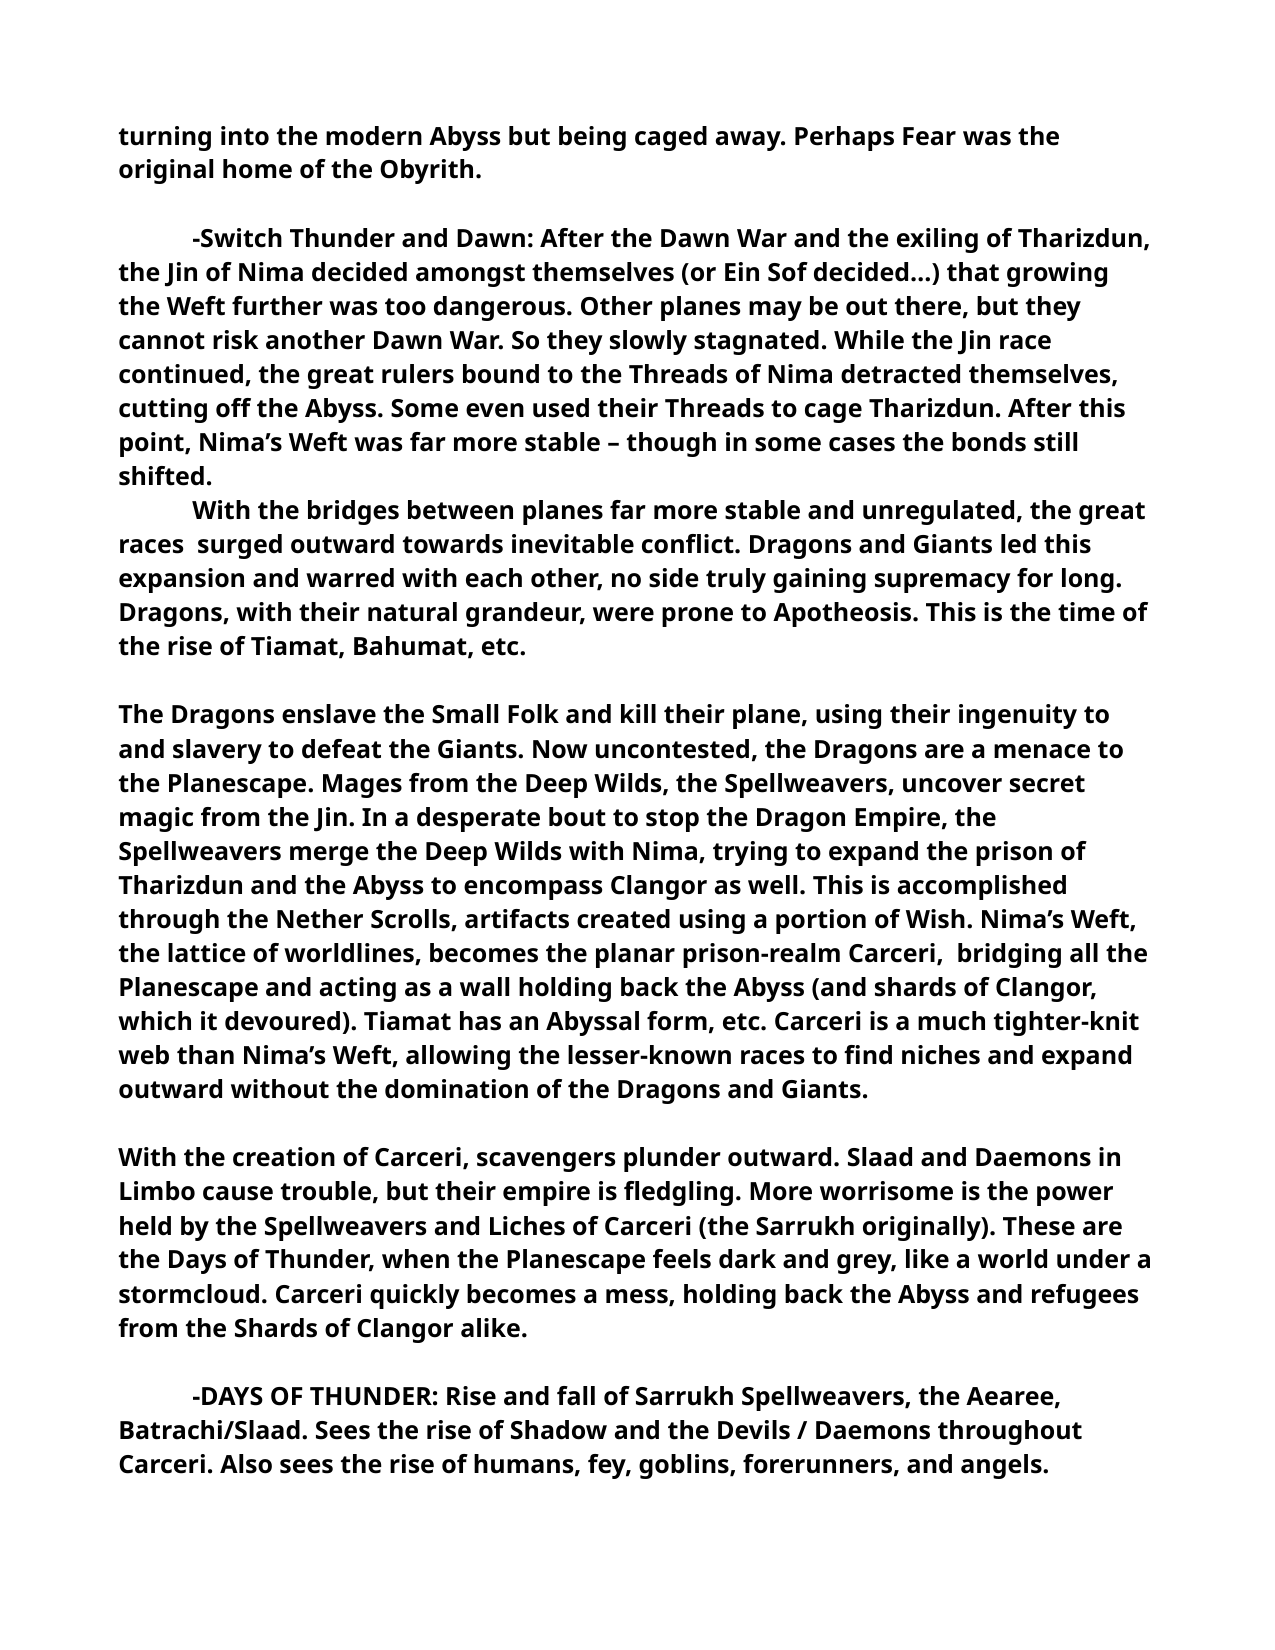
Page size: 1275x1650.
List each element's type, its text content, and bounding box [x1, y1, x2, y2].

text -DAYS OF THUNDER: Rise and fall of Sarrukh Spellweavers, the Aearee, Batrachi/Slaad. Sees the rise of Shadow and the Devils / Daemons throughout Carceri. Also sees the rise of humans, fey, goblins, forerunners, and angels. [118, 1378, 1157, 1481]
text With the creation of Carceri, scavengers plunder outward. Slaad and Daemons in Limbo cause trouble, but their empire is fledgling. More worrisome is the power held by the Spellweavers and Liches of Carceri (the Sarrukh originally). These are the Days of Thunder, when the Planescape feels dark and grey, like a world under a stormcloud. Carceri quickly becomes a mess, holding back the Abyss and refugees from the Shards of Clangor alike. [118, 1140, 1157, 1344]
text turning into the modern Abyss but being caged away. Perhaps Fear was the original home of the Obyrith. [118, 118, 1157, 186]
text The Dragons enslave the Small Folk and kill their plane, using their ingenuity to and slavery to defeat the Giants. Now uncontested, the Dragons are a menace to the Planescape. Mages from the Deep Wilds, the Spellweavers, uncover secret magic from the Jin. In a desperate bout to stop the Dragon Empire, the Spellweavers merge the Deep Wilds with Nima, trying to expand the prison of Tharizdun and the Abyss to encompass Clangor as well. This is accomplished through the Nether Scrolls, artifacts created using a portion of Wish. Nima’s Weft, the lattice of worldlines, becomes the planar prison-realm Carceri, bridging all the Planescape and acting as a wall holding back the Abyss (and shards of Clangor, which it devoured). Tiamat has an Abyssal form, etc. Carceri is a much tighter-knit web than Nima’s Weft, allowing the lesser-known races to find niches and expand outward without the domination of the Dragons and Giants. [118, 697, 1157, 1106]
text With the bridges between planes far more stable and unregulated, the great races surged outward towards inevitable conflict. Dragons and Giants led this expansion and warred with each other, no side truly gaining supremacy for long. Dragons, with their natural grandeur, were prone to Apotheosis. This is the time of the rise of Tiamat, Bahumat, etc. [118, 493, 1157, 663]
text -Switch Thunder and Dawn: After the Dawn War and the exiling of Tharizdun, the Jin of Nima decided amongst themselves (or Ein Sof decided…) that growing the Weft further was too dangerous. Other planes may be out there, but they cannot risk another Dawn War. So they slowly stagnated. While the Jin race continued, the great rulers bound to the Threads of Nima detracted themselves, cutting off the Abyss. Some even used their Threads to cage Tharizdun. After this point, Nima’s Weft was far more stable – though in some cases the bonds still shifted. [118, 220, 1157, 493]
